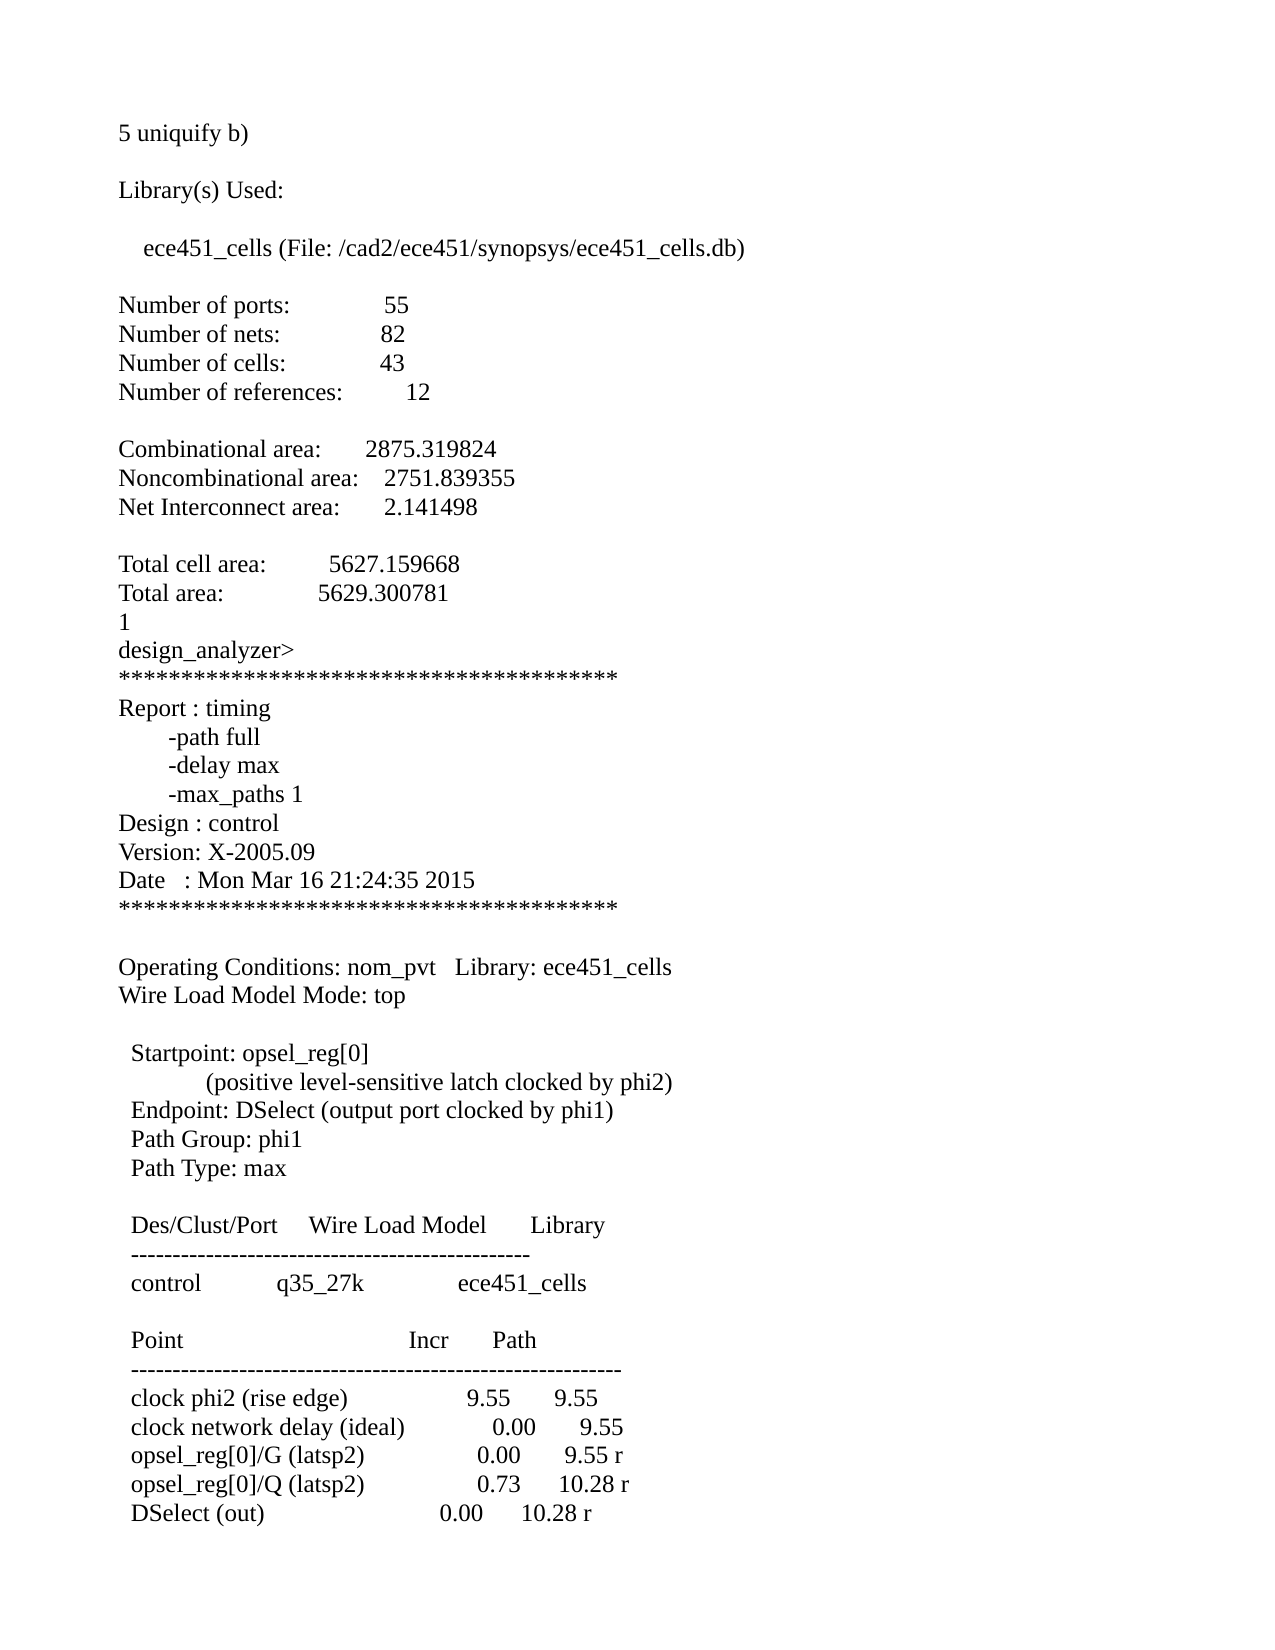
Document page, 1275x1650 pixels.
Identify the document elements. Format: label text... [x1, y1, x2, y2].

text Number of cells: 43 [118, 348, 1157, 377]
text -delay max [118, 751, 1157, 779]
text **************************************** [118, 894, 1157, 923]
text Path Type: max [118, 1153, 1157, 1182]
text Wire Load Model Mode: top [118, 981, 1157, 1009]
text Number of nets: 82 [118, 319, 1157, 348]
text ece451_cells (File: /cad2/ece451/synopsys/ece451_cells.db) [118, 233, 1157, 262]
text Report : timing [118, 693, 1157, 722]
text Startpoint: opsel_reg[0] [118, 1038, 1157, 1067]
text ------------------------------------------------ [118, 1239, 1157, 1268]
text control q35_27k ece451_cells [118, 1268, 1157, 1297]
text opsel_reg[0]/Q (latsp2) 0.73 10.28 r [118, 1469, 1157, 1498]
text 5 uniquify b) [118, 118, 1157, 147]
text 1 [118, 607, 1157, 636]
text design_analyzer> [118, 636, 1157, 664]
text DSelect (out) 0.00 10.28 r [118, 1498, 1157, 1527]
text -path full [118, 722, 1157, 751]
text Combinational area: 2875.319824 [118, 434, 1157, 463]
text Date : Mon Mar 16 21:24:35 2015 [118, 866, 1157, 894]
text Net Interconnect area: 2.141498 [118, 492, 1157, 521]
text Endpoint: DSelect (output port clocked by phi1) [118, 1096, 1157, 1124]
text Total cell area: 5627.159668 [118, 549, 1157, 578]
text Number of ports: 55 [118, 291, 1157, 319]
text clock phi2 (rise edge) 9.55 9.55 [118, 1383, 1157, 1412]
text opsel_reg[0]/G (latsp2) 0.00 9.55 r [118, 1441, 1157, 1469]
text Noncombinational area: 2751.839355 [118, 463, 1157, 492]
text Library(s) Used: [118, 176, 1157, 204]
text (positive level-sensitive latch clocked by phi2) [118, 1067, 1157, 1096]
text clock network delay (ideal) 0.00 9.55 [118, 1412, 1157, 1441]
text Total area: 5629.300781 [118, 578, 1157, 607]
text Operating Conditions: nom_pvt Library: ece451_cells [118, 952, 1157, 981]
text Des/Clust/Port Wire Load Model Library [118, 1211, 1157, 1239]
text Point Incr Path [118, 1326, 1157, 1354]
text Number of references: 12 [118, 377, 1157, 406]
text -max_paths 1 [118, 779, 1157, 808]
text Design : control [118, 808, 1157, 837]
text Version: X-2005.09 [118, 837, 1157, 866]
text Path Group: phi1 [118, 1124, 1157, 1153]
text ----------------------------------------------------------- [118, 1354, 1157, 1383]
text **************************************** [118, 664, 1157, 693]
